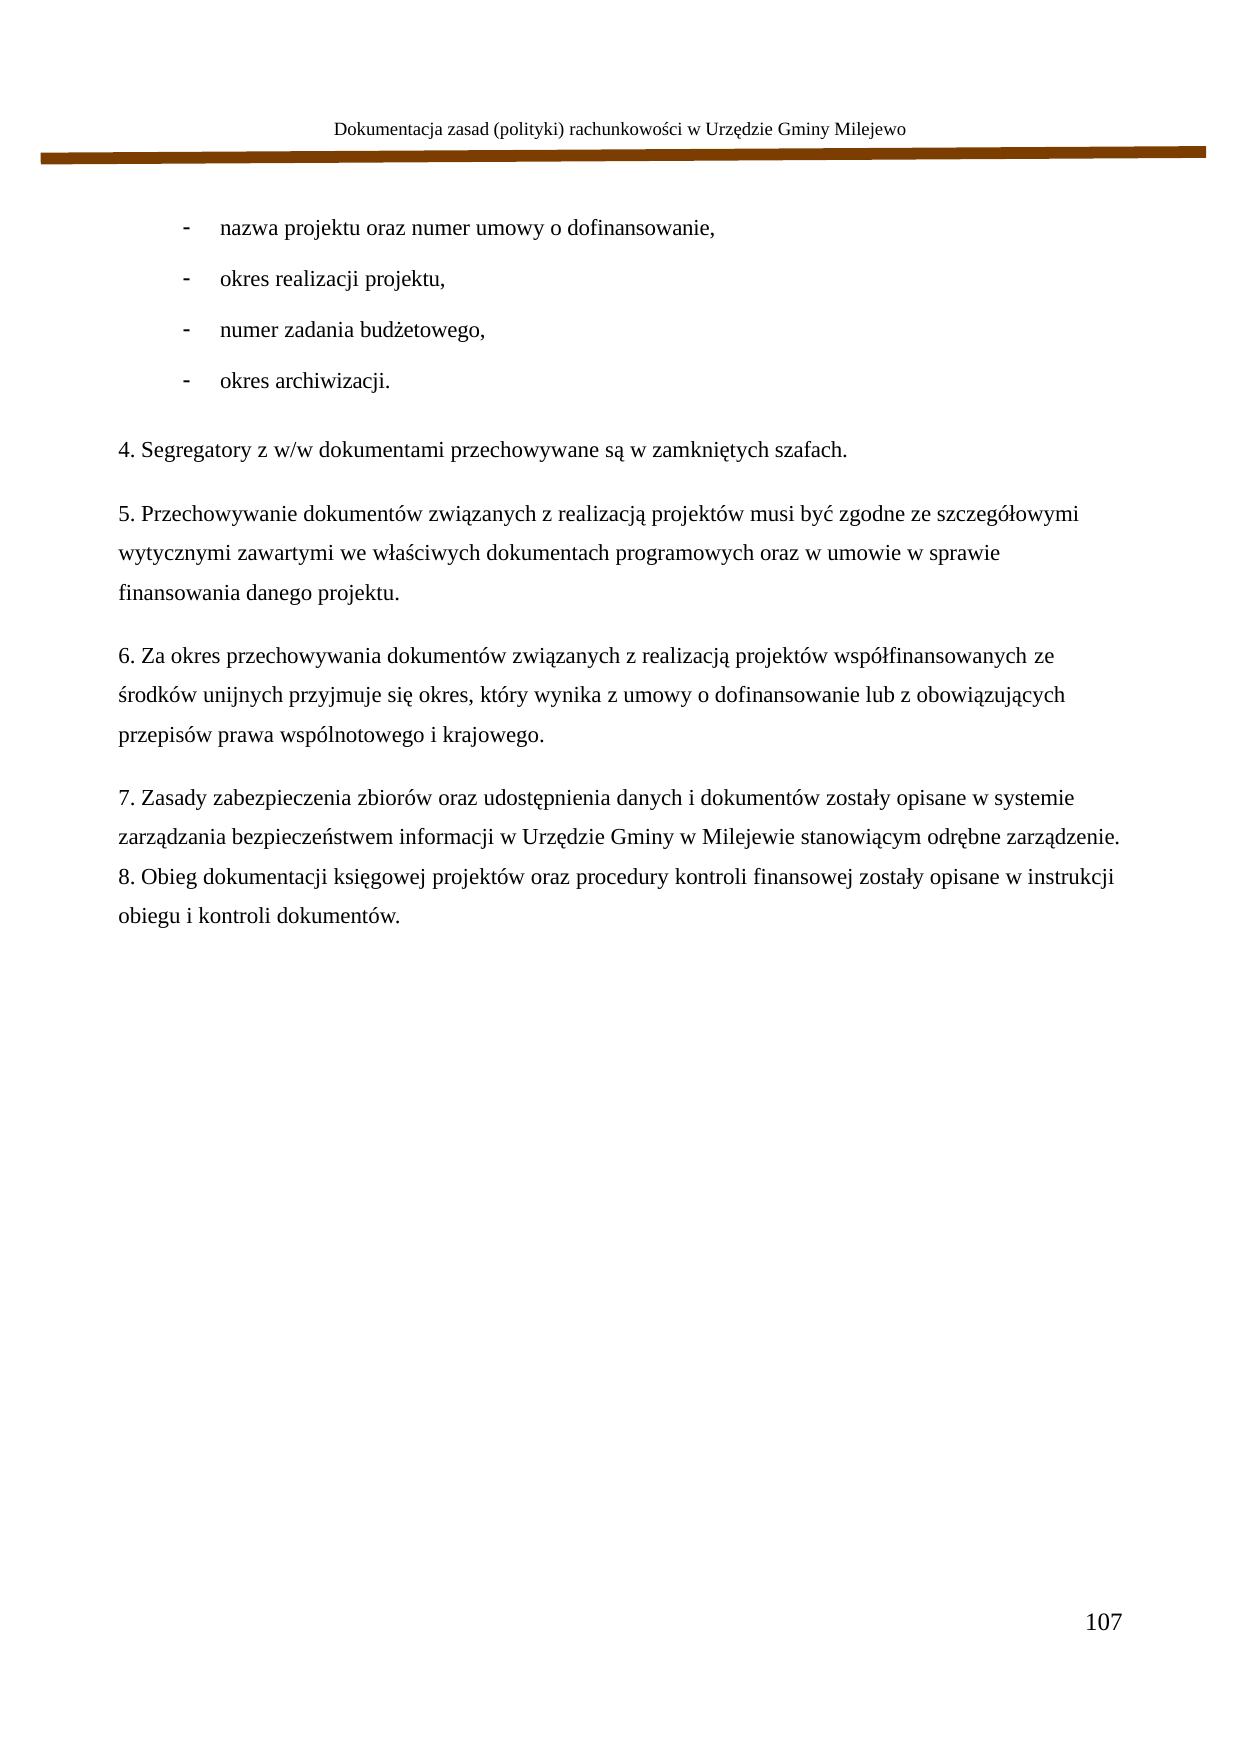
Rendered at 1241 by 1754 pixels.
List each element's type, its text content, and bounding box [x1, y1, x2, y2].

list okres realizacji projektu, [182, 260, 1122, 294]
list numer zadania budżetowego, [182, 311, 1122, 345]
list 6. Za okres przechowywania dokumentów związanych z realizacją projektów współfinansowanych ze środków unijnych przyjmuje się okres, który wynika z umowy o dofinansowanie lub z obowiązujących przepisów prawa wspólnotowego i krajowego. [118, 642, 1122, 747]
list nazwa projektu oraz numer umowy o dofinansowanie, [182, 209, 1122, 243]
list 8. Obieg dokumentacji księgowej projektów oraz procedury kontroli finansowej zostały opisane w instrukcji obiegu i kontroli dokumentów. [118, 863, 1122, 928]
list 5. Przechowywanie dokumentów związanych z realizacją projektów musi być zgodne ze szczegółowymi wytycznymi zawartymi we właściwych dokumentach programowych oraz w umowie w sprawie finansowania danego projektu. [118, 499, 1122, 605]
list okres archiwizacji. [182, 362, 1122, 396]
list 4. Segregatory z w/w dokumentami przechowywane są w zamkniętych szafach. [118, 437, 1122, 463]
list 7. Zasady zabezpieczenia zbiorów oraz udostępnienia danych i dokumentów zostały opisane w systemie zarządzania bezpieczeństwem informacji w Urzędzie Gminy w Milejewie stanowiącym odrębne zarządzenie. [118, 784, 1122, 849]
